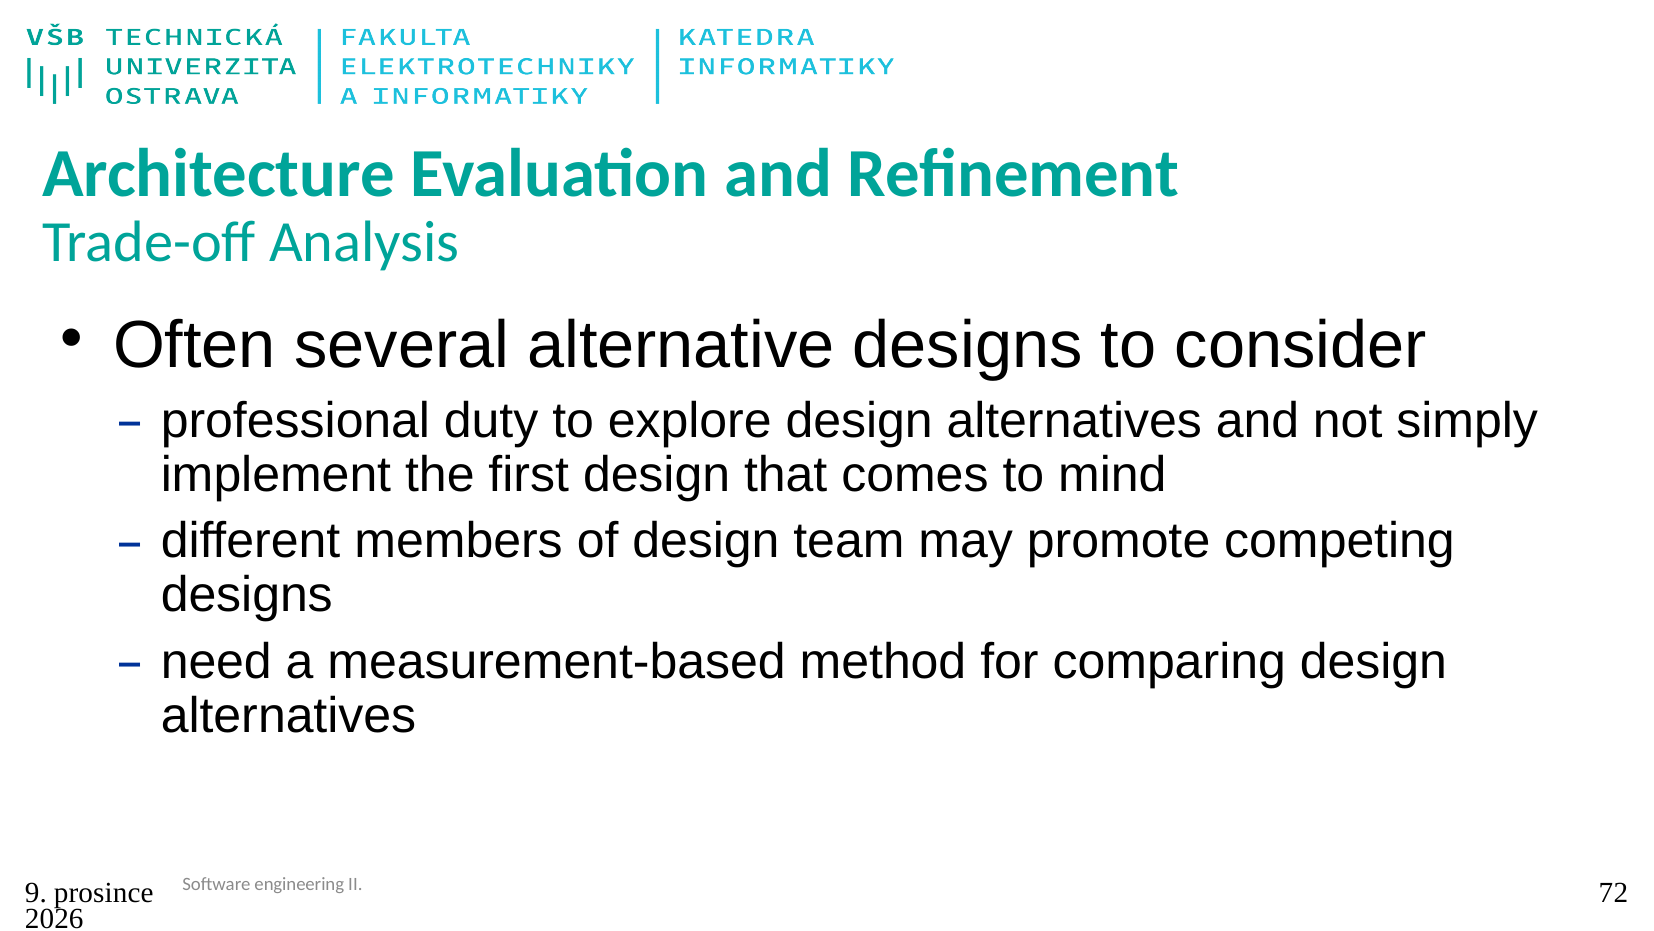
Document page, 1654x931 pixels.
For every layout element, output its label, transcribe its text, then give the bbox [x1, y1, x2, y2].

list Often several alternative designs to consider professional duty to explore design alternatives and not simply implement the first design that comes to mind different members of design team may promote competing designs need a measurement-based method for comparing design alternatives [27, 302, 1628, 842]
picture [26, 23, 894, 104]
footer Software engineering II. [167, 862, 1516, 904]
title Architecture Evaluation and Refinement Trade-off Analysis [27, 142, 1628, 282]
